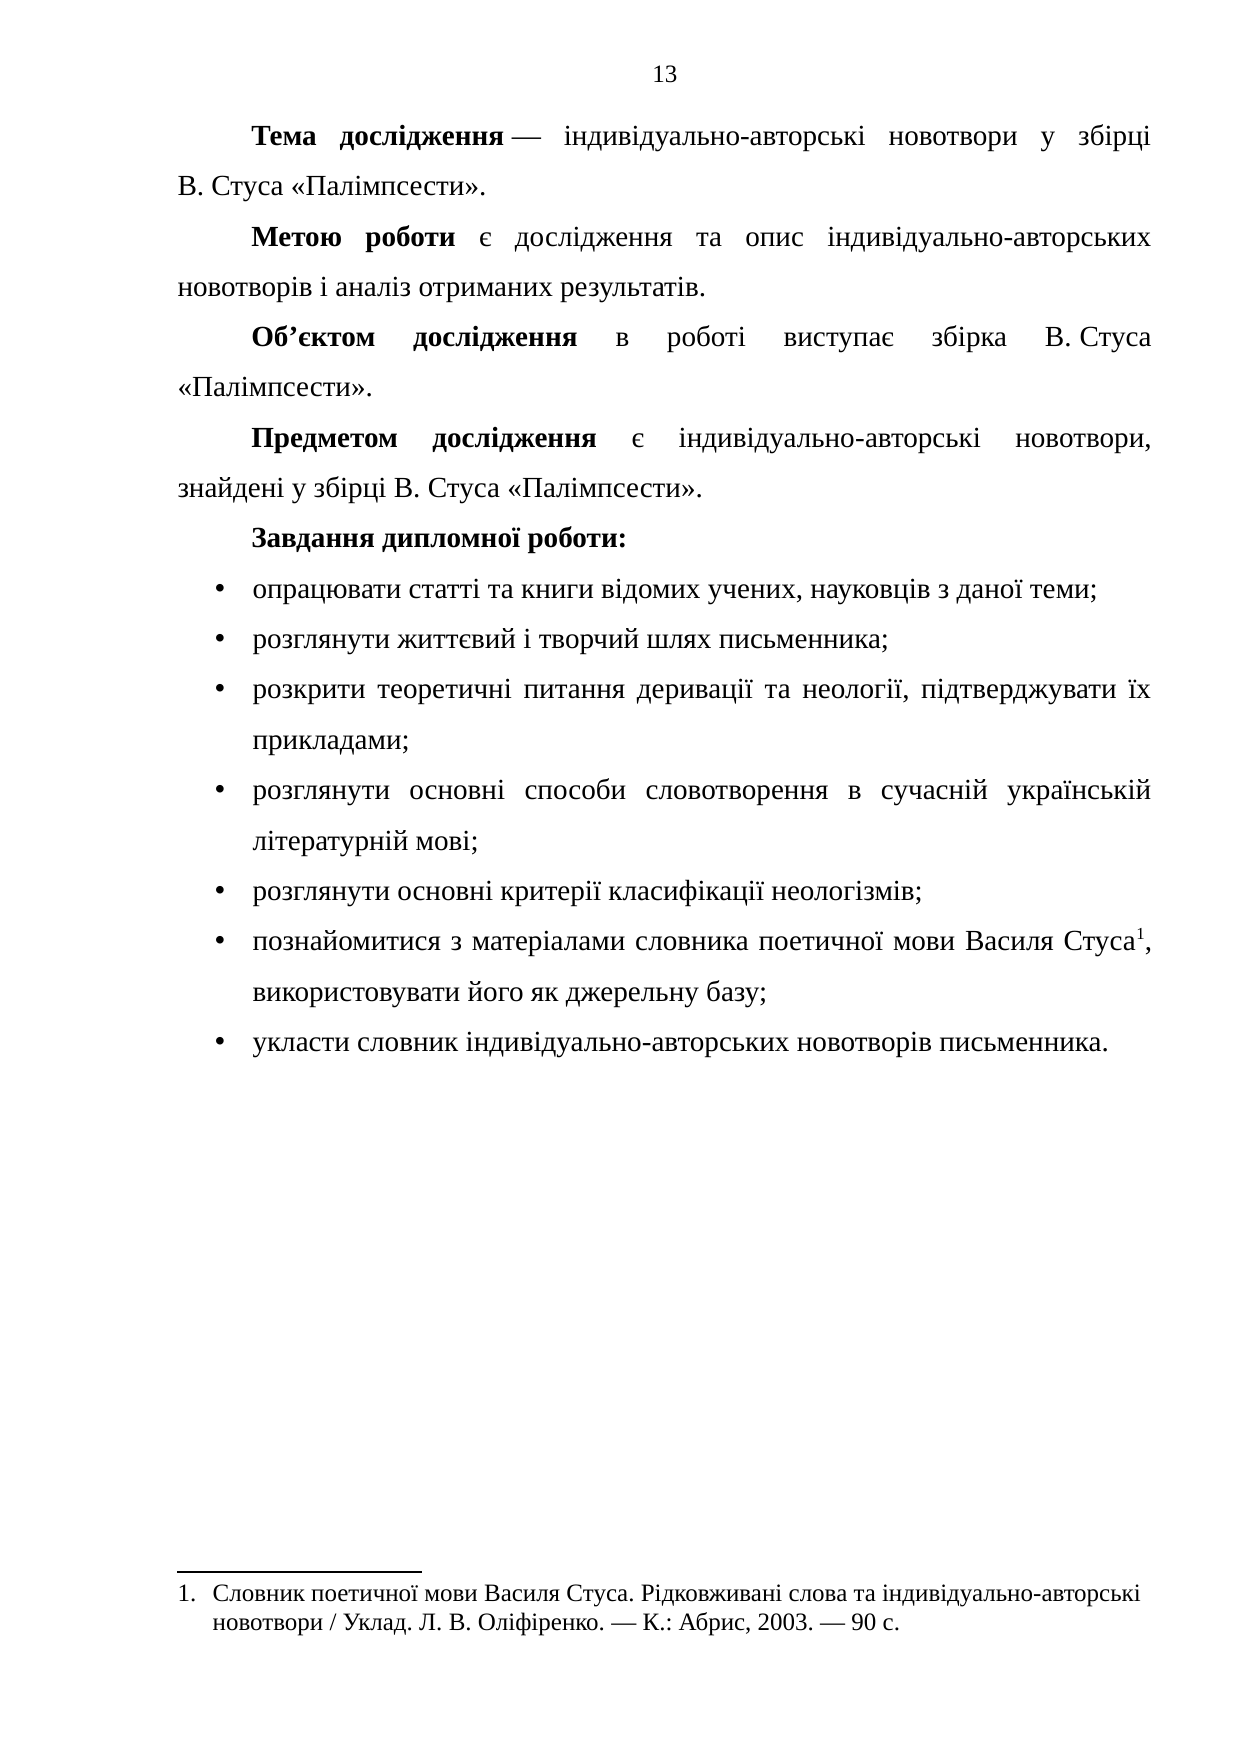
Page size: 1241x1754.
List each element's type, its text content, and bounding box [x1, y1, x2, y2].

list розглянути основні критерії класифікації неологізмів; [215, 873, 1152, 907]
list опрацювати статті та книги відомих учених, науковців з даної теми; [215, 571, 1152, 604]
list Словник поетичної мови Василя Стуса. Рідковживані слова та індивідуально-авторські новотвори / Уклад. Л. В. Оліфіренко. — К.: Абрис, 2003. — 90 с. [177, 1578, 1152, 1636]
list укласти словник індивідуально-авторських новотворів письменника. [215, 1024, 1152, 1058]
text Метою роботи є дослідження та опис індивідуально-авторських новотворів і аналіз отриманих результатів. [177, 219, 1152, 302]
text Тема дослідження — індивідуально-авторські новотвори у збірці В. Стуса «Палімпсести». [177, 118, 1152, 202]
list розглянути життєвий і творчий шлях письменника; [215, 621, 1152, 655]
list розкрити теоретичні питання деривації та неології, підтверджувати їх прикладами; [215, 672, 1152, 756]
list познайомитися з матеріалами словника поетичної мови Василя Стуса, використовувати його як джерельну базу; [215, 923, 1152, 1007]
text Об’єктом дослідження в роботі виступає збірка В. Стуса «Палімпсести». [177, 319, 1152, 403]
text Предметом дослідження є індивідуально‑авторські новотвори, знайдені у збірці В. Стуса «Палімпсести». [177, 420, 1152, 504]
text Завдання дипломної роботи: [177, 521, 1152, 554]
list розглянути основні способи словотворення в сучасній українській літературній мові; [215, 772, 1152, 856]
